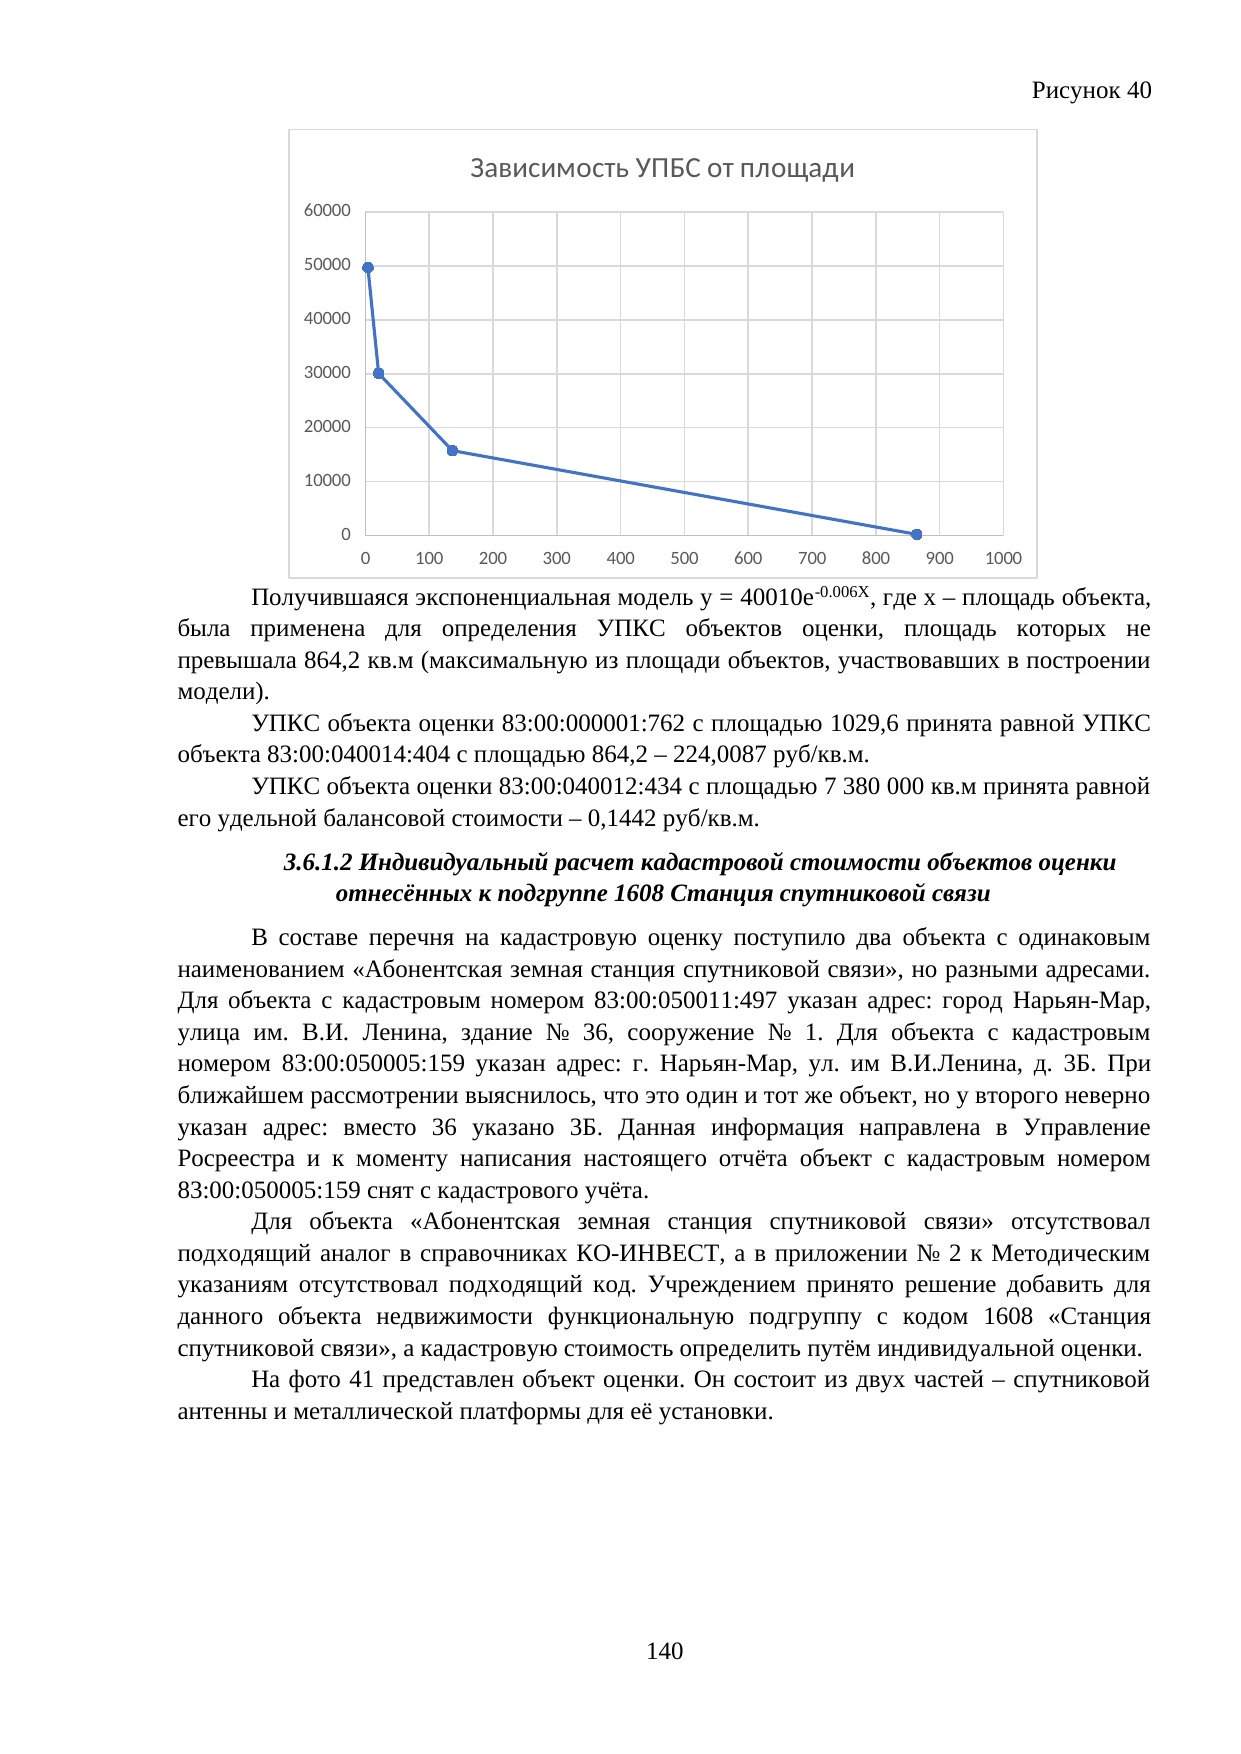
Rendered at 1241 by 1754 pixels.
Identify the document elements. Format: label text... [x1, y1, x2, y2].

text 3.6.1.2 Индивидуальный расчет кадастровой стоимости объектов оценки отнесённых к подгруппе 1608 Станция спутниковой связи [177, 847, 1152, 907]
text В составе перечня на кадастровую оценку поступило два объекта с одинаковым наименованием «Абонентская земная станция спутниковой связи», но разными адресами. Для объекта с кадастровым номером 83:00:050011:497 указан адрес: город Нарьян-Мар, улица им. В.И. Ленина, здание № 36, сооружение № 1. Для объекта с кадастровым номером 83:00:050005:159 указан адрес: г. Нарьян-Мар, ул. им В.И.Ленина, д. 3Б. При ближайшем рассмотрении выяснилось, что это один и тот же объект, но у второго неверно указан адрес: вместо 36 указано 3Б. Данная информация направлена в Управление Росреестра и к моменту написания настоящего отчёта объект с кадастровым номером 83:00:050005:159 снят с кадастрового учёта. [177, 922, 1152, 1203]
text Получившаяся экспоненциальная модель у = 40010е-0.006Х, где х – площадь объекта, была применена для определения УПКС объектов оценки, площадь которых не превышала 864,2 кв.м (максимальную из площади объектов, участвовавших в построении модели). [177, 107, 1152, 705]
text УПКС объекта оценки 83:00:000001:762 с площадью 1029,6 принята равной УПКС объекта 83:00:040014:404 с площадью 864,2 – 224,0087 руб/кв.м. [177, 708, 1152, 768]
text На фото 41 представлен объект оценки. Он состоит из двух частей – спутниковой антенны и металлической платформы для её установки. [177, 1364, 1152, 1424]
text Для объекта «Абонентская земная станция спутниковой связи» отсутствовал подходящий аналог в справочниках КО-ИНВЕСТ, а в приложении № 2 к Методическим указаниям отсутствовал подходящий код. Учреждением принято решение добавить для данного объекта недвижимости функциональную подгруппу с кодом 1608 «Станция спутниковой связи», а кадастровую стоимость определить путём индивидуальной оценки. [177, 1206, 1152, 1361]
text УПКС объекта оценки 83:00:040012:434 с площадью 7 380 000 кв.м принята равной его удельной балансовой стоимости – 0,1442 руб/кв.м. [177, 771, 1152, 831]
text Рисунок 40 [177, 75, 1152, 104]
